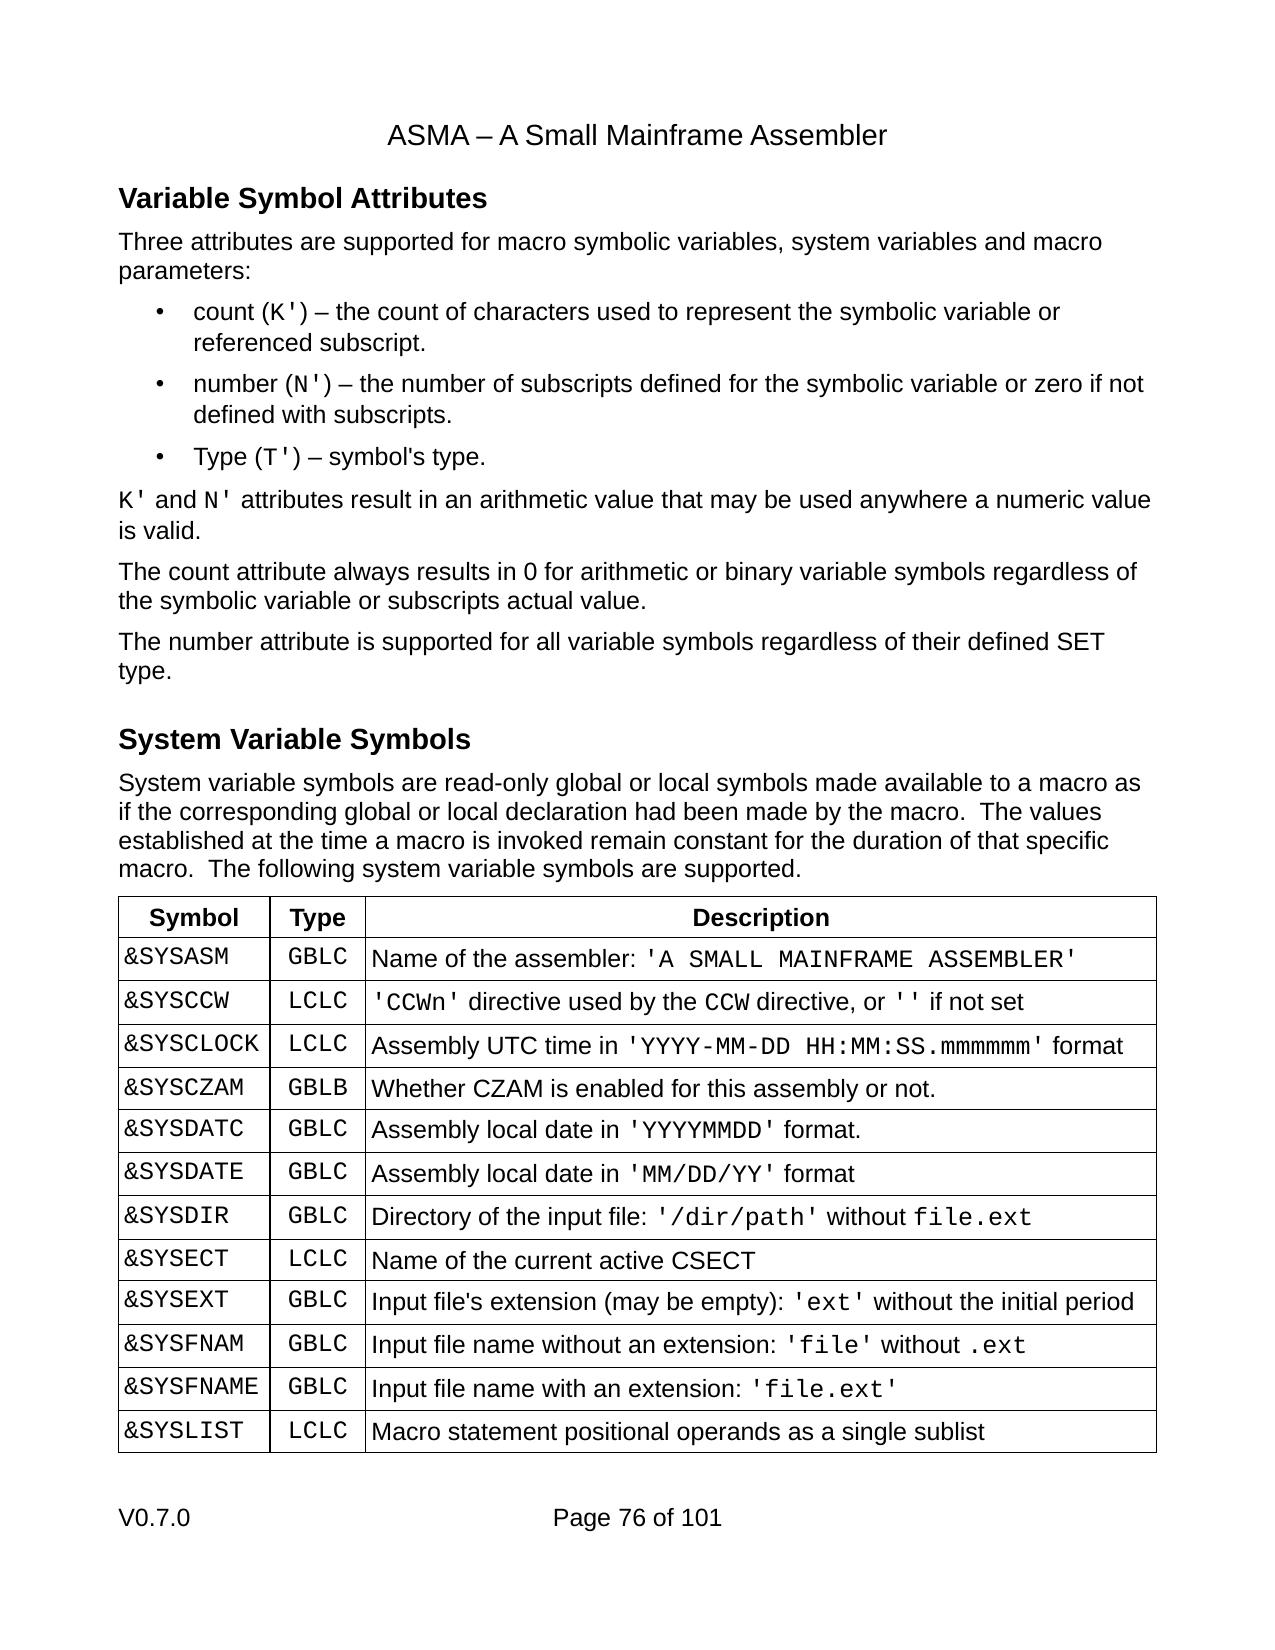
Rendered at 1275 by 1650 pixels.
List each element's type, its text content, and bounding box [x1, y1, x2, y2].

table_cell GBLC [271, 1110, 365, 1152]
text K' and N' attributes result in an arithmetic value that may be used anywhere a numeric value is valid. [118, 485, 1157, 545]
table_header Type [271, 897, 365, 937]
table_cell &SYSCZAM [119, 1068, 269, 1108]
table_cell &SYSLIST [119, 1411, 269, 1452]
table_cell LCLC [271, 981, 365, 1024]
table_cell LCLC [271, 1411, 365, 1452]
table_cell GBLC [271, 1368, 365, 1410]
table_cell GBLB [271, 1068, 365, 1108]
subtitle Variable Symbol Attributes [118, 181, 1157, 215]
table_cell GBLC [271, 1281, 365, 1323]
table_cell &SYSFNAME [119, 1368, 269, 1410]
table_cell GBLC [271, 1325, 365, 1367]
table_cell &SYSCLOCK [119, 1025, 269, 1067]
table_cell &SYSEXT [119, 1281, 269, 1323]
table_cell &SYSDATE [119, 1153, 269, 1195]
table_cell Whether CZAM is enabled for this assembly or not. [366, 1068, 1156, 1108]
table_cell Assembly local date in 'YYYYMMDD' format. [366, 1110, 1156, 1152]
text The count attribute always results in 0 for arithmetic or binary variable symbols regardless of the symbolic variable or subscripts actual value. [118, 557, 1157, 615]
table_cell LCLC [271, 1025, 365, 1067]
list Type (T') – symbol's type. [156, 442, 1157, 472]
text The number attribute is supported for all variable symbols regardless of their defined SET type. [118, 627, 1157, 685]
text System variable symbols are read-only global or local symbols made available to a macro as if the corresponding global or local declaration had been made by the macro. The values established at the time a macro is invoked remain constant for the duration of that specific macro. The following system variable symbols are supported. [118, 768, 1157, 883]
table_cell 'CCWn' directive used by the CCW directive, or '' if not set [366, 981, 1156, 1024]
text Three attributes are supported for macro symbolic variables, system variables and macro parameters: [118, 227, 1157, 285]
table_cell Assembly UTC time in 'YYYY-MM-DD HH:MM:SS.mmmmmm' format [366, 1025, 1156, 1067]
table_cell Directory of the input file: '/dir/path' without file.ext [366, 1196, 1156, 1239]
table_cell Assembly local date in 'MM/DD/YY' format [366, 1153, 1156, 1195]
table_cell GBLC [271, 1196, 365, 1239]
table_header Symbol [119, 897, 269, 937]
table_cell GBLC [271, 938, 365, 980]
table_cell Name of the current active CSECT [366, 1240, 1156, 1280]
table_cell &SYSDIR [119, 1196, 269, 1239]
table_cell Input file name with an extension: 'file.ext' [366, 1368, 1156, 1410]
table_cell &SYSDATC [119, 1110, 269, 1152]
table_cell &SYSASM [119, 938, 269, 980]
table_cell Name of the assembler: 'A SMALL MAINFRAME ASSEMBLER' [366, 938, 1156, 980]
subtitle System Variable Symbols [118, 722, 1157, 756]
table_cell Input file's extension (may be empty): 'ext' without the initial period [366, 1281, 1156, 1323]
table_cell Macro statement positional operands as a single sublist [366, 1411, 1156, 1452]
list count (K') – the count of characters used to represent the symbolic variable or referenced subscript. [156, 297, 1157, 357]
table_cell LCLC [271, 1240, 365, 1280]
table_cell &SYSFNAM [119, 1325, 269, 1367]
table_cell &SYSCCW [119, 981, 269, 1024]
list number (N') – the number of subscripts defined for the symbolic variable or zero if not defined with subscripts. [156, 369, 1157, 429]
table_cell Input file name without an extension: 'file' without .ext [366, 1325, 1156, 1367]
table_cell &SYSECT [119, 1240, 269, 1280]
table_header Description [366, 897, 1156, 937]
table_cell GBLC [271, 1153, 365, 1195]
